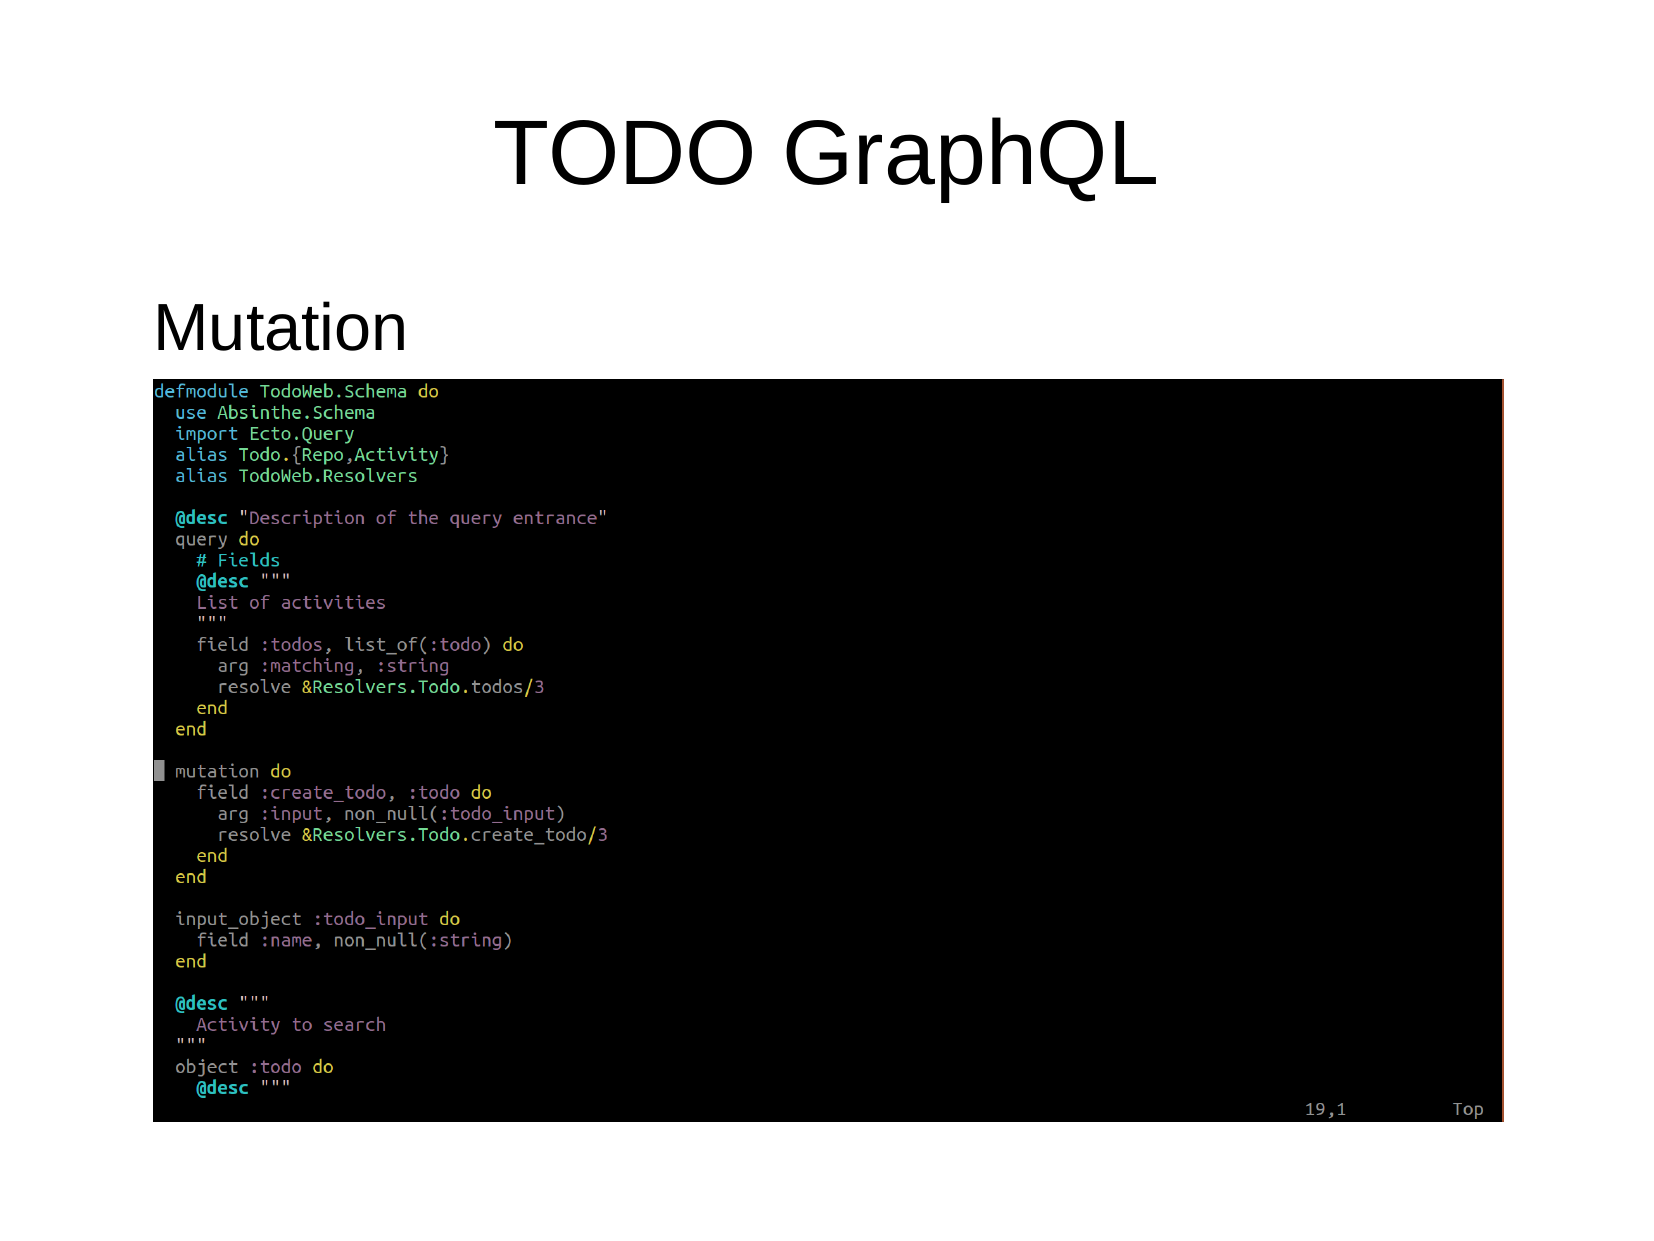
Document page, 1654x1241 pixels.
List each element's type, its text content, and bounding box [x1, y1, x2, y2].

list Mutation [82, 290, 1571, 1010]
title TODO GraphQL [82, 49, 1571, 257]
picture [153, 379, 1504, 1123]
